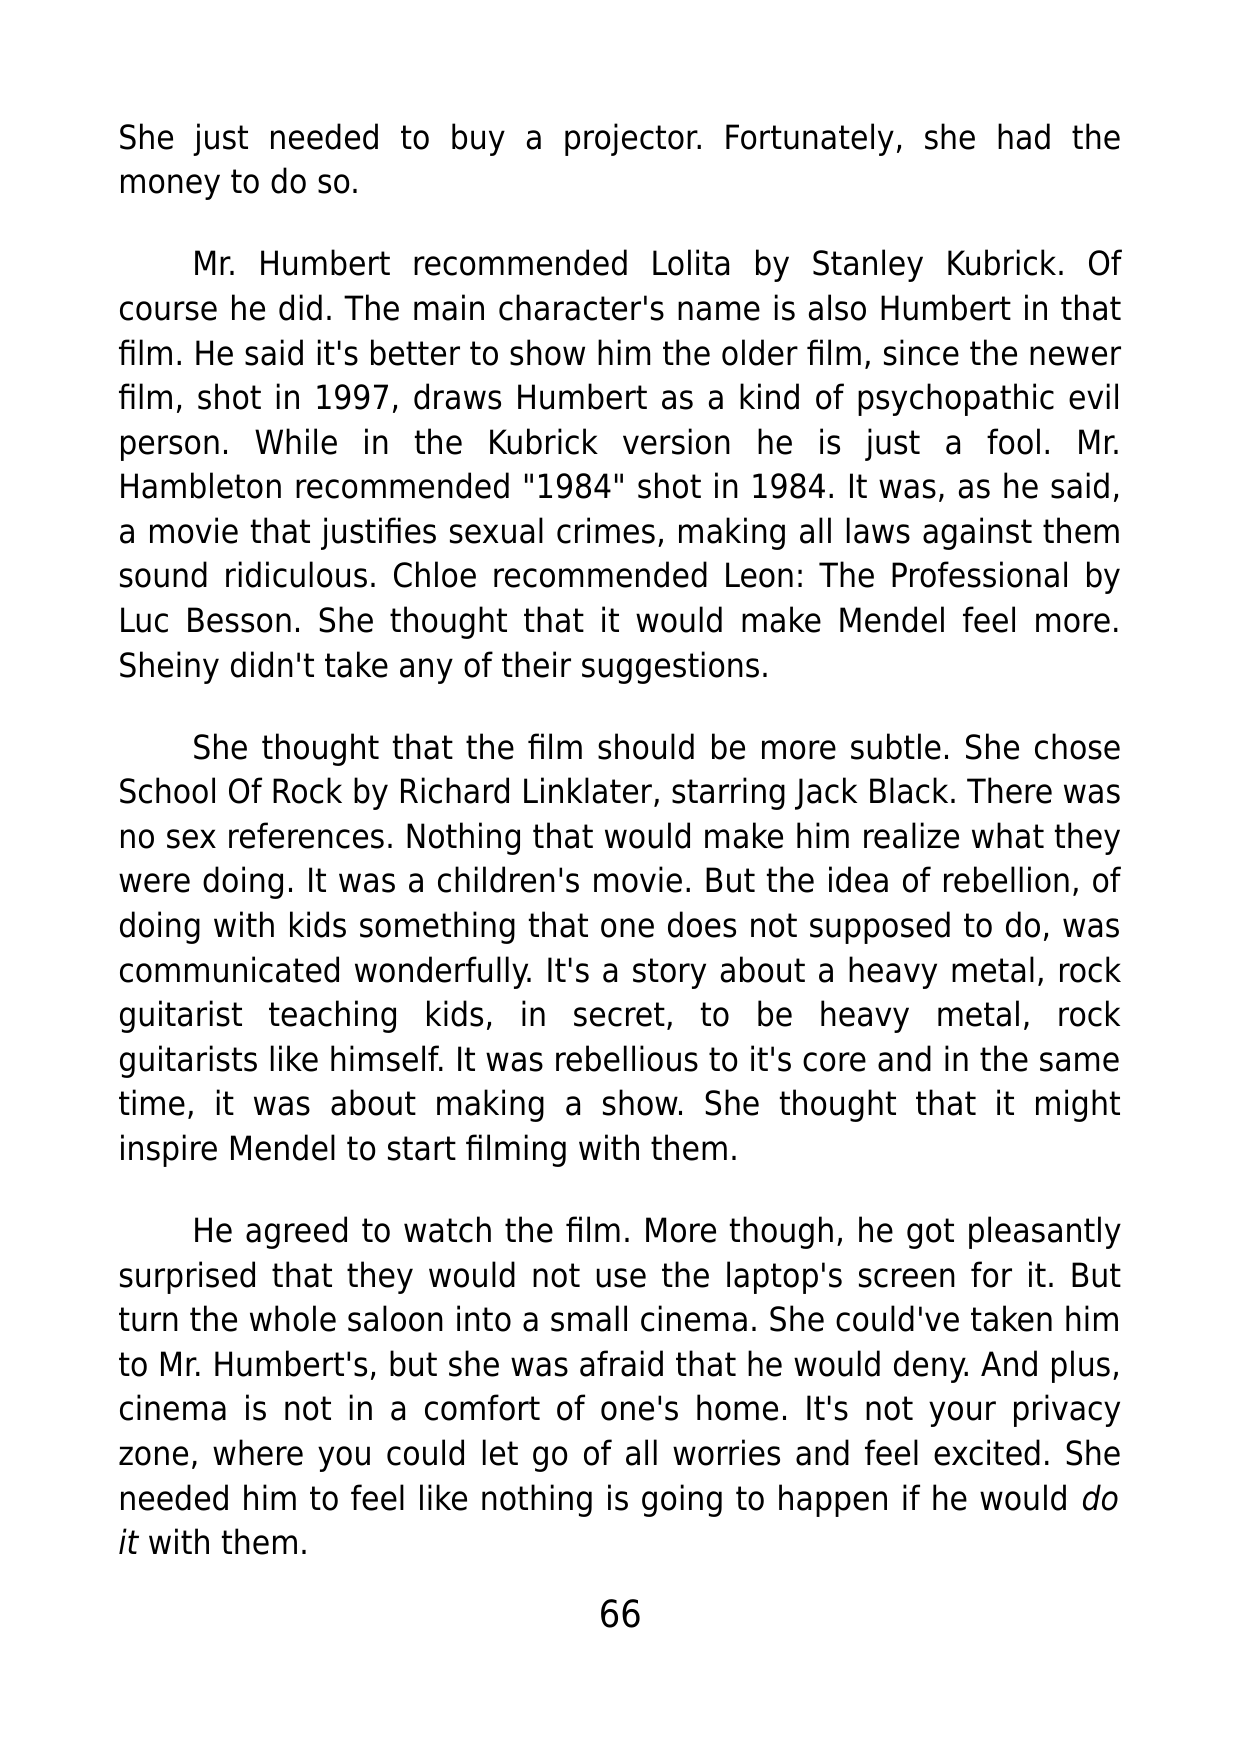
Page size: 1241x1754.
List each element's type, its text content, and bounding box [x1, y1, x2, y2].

text Mr. Humbert recommended Lolita by Stanley Kubrick. Of course he did. The main character's name is also Humbert in that film. He said it's better to show him the older film, since the newer film, shot in 1997, draws Humbert as a kind of psychopathic evil person. While in the Kubrick version he is just a fool. Mr. Hambleton recommended "1984" shot in 1984. It was, as he said, a movie that justifies sexual crimes, making all laws against them sound ridiculous. Chloe recommended Leon: The Professional by Luc Besson. She thought that it would make Mendel feel more. Sheiny didn't take any of their suggestions. [118, 245, 1122, 685]
text She thought that the film should be more subtle. She chose School Of Rock by Richard Linklater, starring Jack Black. There was no sex references. Nothing that would make him realize what they were doing. It was a children's movie. But the idea of rebellion, of doing with kids something that one does not supposed to do, was communicated wonderfully. It's a story about a heavy metal, rock guitarist teaching kids, in secret, to be heavy metal, rock guitarists like himself. It was rebellious to it's core and in the same time, it was about making a show. She thought that it might inspire Mendel to start filming with them. [118, 728, 1122, 1168]
text She just needed to buy a projector. Fortunately, she had the money to do so. [118, 118, 1122, 202]
text He agreed to watch the film. More though, he got pleasantly surprised that they would not use the laptop's screen for it. But turn the whole saloon into a small cinema. She could've taken him to Mr. Humbert's, but she was afraid that he would deny. And plus, cinema is not in a comfort of one's home. It's not your privacy zone, where you could let go of all worries and feel excited. She needed him to feel like nothing is going to happen if he would do it with them. [118, 1211, 1122, 1562]
